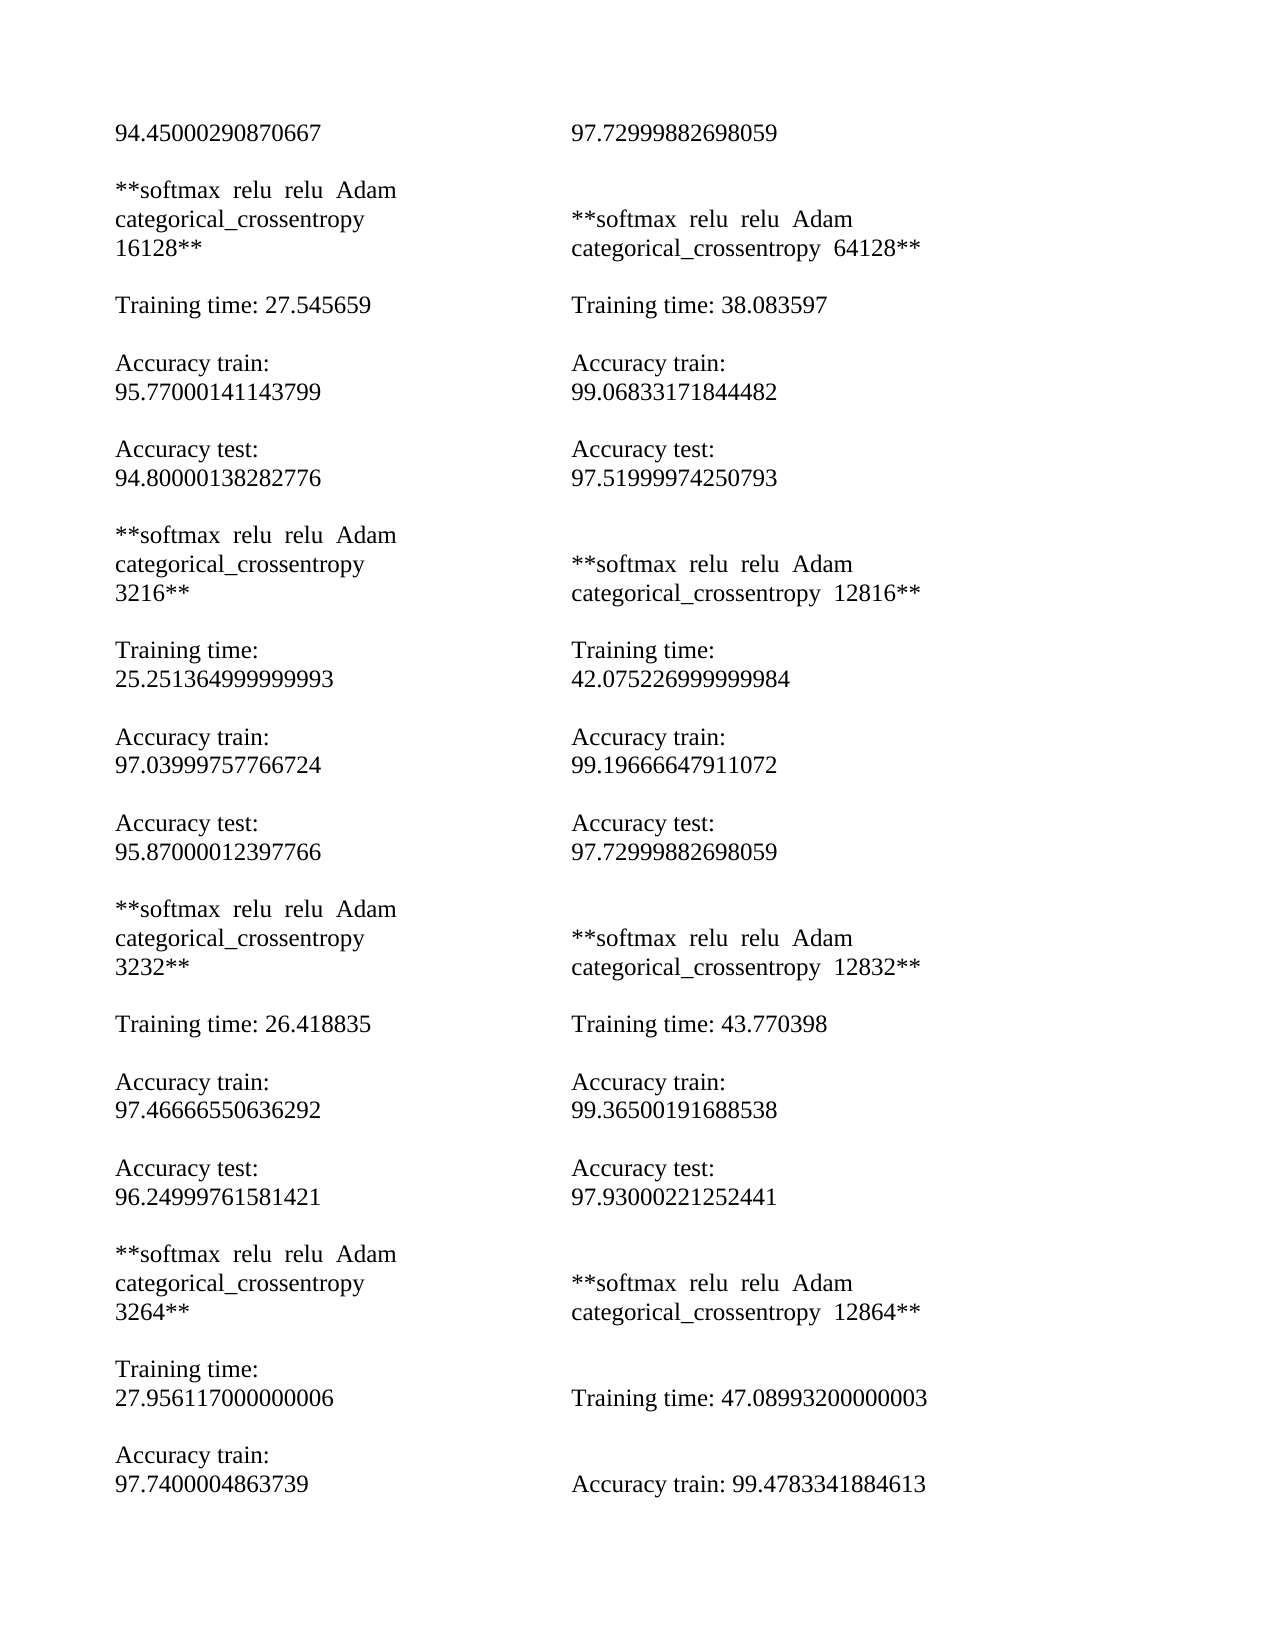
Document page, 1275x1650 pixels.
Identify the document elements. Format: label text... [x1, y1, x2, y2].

table_cell [478, 262, 568, 291]
table_cell [467, 693, 477, 722]
table_cell Training time: 27.545659 [112, 291, 448, 319]
table_cell [568, 262, 935, 291]
table_cell [568, 147, 935, 176]
table_cell [478, 1124, 568, 1153]
table_cell [478, 779, 568, 808]
table_cell [568, 1498, 935, 1527]
table_cell [448, 176, 467, 262]
table_cell [568, 607, 935, 636]
table_cell [112, 607, 448, 636]
table_cell [478, 1009, 568, 1038]
table_cell Training time: 26.418835 [112, 1009, 448, 1038]
table_cell [112, 779, 448, 808]
table_cell [467, 1239, 477, 1326]
table_cell [112, 1124, 448, 1153]
table_cell [467, 147, 477, 176]
table_cell [478, 693, 568, 722]
table_cell [448, 636, 467, 693]
table_cell Training time: 27.956117000000006 [112, 1354, 448, 1412]
table_cell [478, 492, 568, 521]
table_cell [568, 1211, 935, 1239]
table_cell Accuracy train: 97.03999757766724 [112, 722, 448, 779]
table_cell [448, 1124, 467, 1153]
table_cell **softmax relu relu Adam categorical_crossentropy 3264** [112, 1239, 448, 1326]
table_cell [448, 1153, 467, 1211]
table_cell [568, 981, 935, 1009]
table_cell [448, 1498, 467, 1527]
table_cell [448, 722, 467, 779]
table_cell [467, 1038, 477, 1067]
table_cell [448, 693, 467, 722]
table_cell [467, 406, 477, 434]
table_cell [448, 521, 467, 607]
table_cell [448, 1009, 467, 1038]
table_cell Accuracy test: 95.87000012397766 [112, 808, 448, 866]
table_cell [478, 406, 568, 434]
table_cell [478, 147, 568, 176]
table_cell [467, 1354, 477, 1412]
table_cell [448, 262, 467, 291]
table_cell [467, 1124, 477, 1153]
table_cell [112, 1211, 448, 1239]
table_cell [448, 291, 467, 319]
table_cell [448, 1211, 467, 1239]
table_cell **softmax relu relu Adam categorical_crossentropy 3216** [112, 521, 448, 607]
table_cell [112, 866, 448, 894]
table_cell [112, 1326, 448, 1354]
table_cell [568, 1412, 935, 1441]
table_cell [448, 406, 467, 434]
table_cell [478, 866, 568, 894]
table_cell [112, 262, 448, 291]
table_cell Accuracy train: 97.7400004863739 [112, 1441, 448, 1498]
table_cell [467, 1412, 477, 1441]
table_cell **softmax relu relu Adam categorical_crossentropy 12864** [568, 1239, 935, 1326]
table_cell [568, 866, 935, 894]
table_cell [478, 291, 568, 319]
table_cell Training time: 47.08993200000003 [568, 1354, 935, 1412]
table_cell [467, 1326, 477, 1354]
table_cell Training time: 42.075226999999984 [568, 636, 935, 693]
table_cell [478, 1153, 568, 1211]
table_cell [467, 1211, 477, 1239]
table_cell [478, 1211, 568, 1239]
table_cell [448, 1067, 467, 1124]
table_cell [448, 808, 467, 866]
table_cell Training time: 38.083597 [568, 291, 935, 319]
table_cell [478, 808, 568, 866]
table_cell [478, 319, 568, 348]
table_cell [467, 492, 477, 521]
table_cell [467, 1498, 477, 1527]
table_cell Training time: 43.770398 [568, 1009, 935, 1038]
table_cell [448, 1412, 467, 1441]
table_cell [467, 319, 477, 348]
table_cell [448, 118, 467, 147]
table_cell [112, 1038, 448, 1067]
table_cell [478, 118, 568, 147]
table_cell [467, 779, 477, 808]
table_cell [467, 176, 477, 262]
table_cell [467, 291, 477, 319]
table_cell [112, 1412, 448, 1441]
table_cell [478, 607, 568, 636]
table_cell [448, 779, 467, 808]
table_cell [478, 348, 568, 406]
table_cell [467, 808, 477, 866]
table_cell [448, 1441, 467, 1498]
table_cell **softmax relu relu Adam categorical_crossentropy 12816** [568, 521, 935, 607]
table_cell [478, 1412, 568, 1441]
table_cell Accuracy test: 96.24999761581421 [112, 1153, 448, 1211]
table_cell [448, 1038, 467, 1067]
table_cell [448, 607, 467, 636]
table_cell [467, 118, 477, 147]
table_cell [568, 406, 935, 434]
table_cell [478, 434, 568, 492]
table_cell [467, 1441, 477, 1498]
table_cell [478, 1441, 568, 1498]
table_cell [112, 147, 448, 176]
table_cell [478, 1498, 568, 1527]
table_cell [467, 866, 477, 894]
table_cell [478, 176, 568, 262]
table_cell Accuracy test: 97.51999974250793 [568, 434, 935, 492]
table_cell Accuracy train: 99.06833171844482 [568, 348, 935, 406]
table_cell Accuracy test: 97.93000221252441 [568, 1153, 935, 1211]
table_cell [448, 894, 467, 981]
table_cell [448, 319, 467, 348]
table_cell [467, 636, 477, 693]
table_cell [467, 607, 477, 636]
table_cell **softmax relu relu Adam categorical_crossentropy 3232** [112, 894, 448, 981]
table_cell [478, 1038, 568, 1067]
table_cell Accuracy test: 94.80000138282776 [112, 434, 448, 492]
table_cell [448, 434, 467, 492]
table_cell **softmax relu relu Adam categorical_crossentropy 12832** [568, 894, 935, 981]
table_cell [448, 1239, 467, 1326]
table_cell [478, 1354, 568, 1412]
table_cell [112, 981, 448, 1009]
table_cell [478, 1239, 568, 1326]
table_cell [467, 348, 477, 406]
table_cell [478, 894, 568, 981]
table_cell 94.45000290870667 [112, 118, 448, 147]
table_cell Accuracy train: 95.77000141143799 [112, 348, 448, 406]
table_cell [568, 693, 935, 722]
table_cell [448, 1354, 467, 1412]
table_cell [467, 262, 477, 291]
table_cell [568, 1124, 935, 1153]
table_cell [478, 981, 568, 1009]
table_cell Accuracy train: 99.19666647911072 [568, 722, 935, 779]
table_cell [448, 981, 467, 1009]
table_cell [467, 722, 477, 779]
table_cell [467, 1067, 477, 1124]
table_cell 97.72999882698059 [568, 118, 935, 147]
table_cell Accuracy train: 97.46666550636292 [112, 1067, 448, 1124]
table_cell [568, 779, 935, 808]
table_cell [478, 521, 568, 607]
table_cell [448, 348, 467, 406]
table_cell [467, 434, 477, 492]
table_cell [448, 866, 467, 894]
table_cell Accuracy train: 99.36500191688538 [568, 1067, 935, 1124]
table_cell [568, 492, 935, 521]
table_cell [112, 319, 448, 348]
table_cell [112, 693, 448, 722]
table_cell Accuracy train: 99.4783341884613 [568, 1441, 935, 1498]
table_cell **softmax relu relu Adam categorical_crossentropy 16128** [112, 176, 448, 262]
table_cell [568, 319, 935, 348]
table_cell [112, 406, 448, 434]
table_cell [478, 1067, 568, 1124]
table_cell Training time: 25.251364999999993 [112, 636, 448, 693]
table_cell [448, 1326, 467, 1354]
table_cell [568, 1326, 935, 1354]
table_cell [112, 492, 448, 521]
table_cell [478, 722, 568, 779]
table_cell **softmax relu relu Adam categorical_crossentropy 64128** [568, 176, 935, 262]
table_cell [467, 981, 477, 1009]
table_cell [448, 492, 467, 521]
table_cell [467, 521, 477, 607]
table_cell [112, 1498, 448, 1527]
table_cell [478, 636, 568, 693]
table_cell [467, 894, 477, 981]
table_cell [448, 147, 467, 176]
table_cell Accuracy test: 97.72999882698059 [568, 808, 935, 866]
table_cell [467, 1009, 477, 1038]
table_cell [568, 1038, 935, 1067]
table_cell [467, 1153, 477, 1211]
table_cell [478, 1326, 568, 1354]
